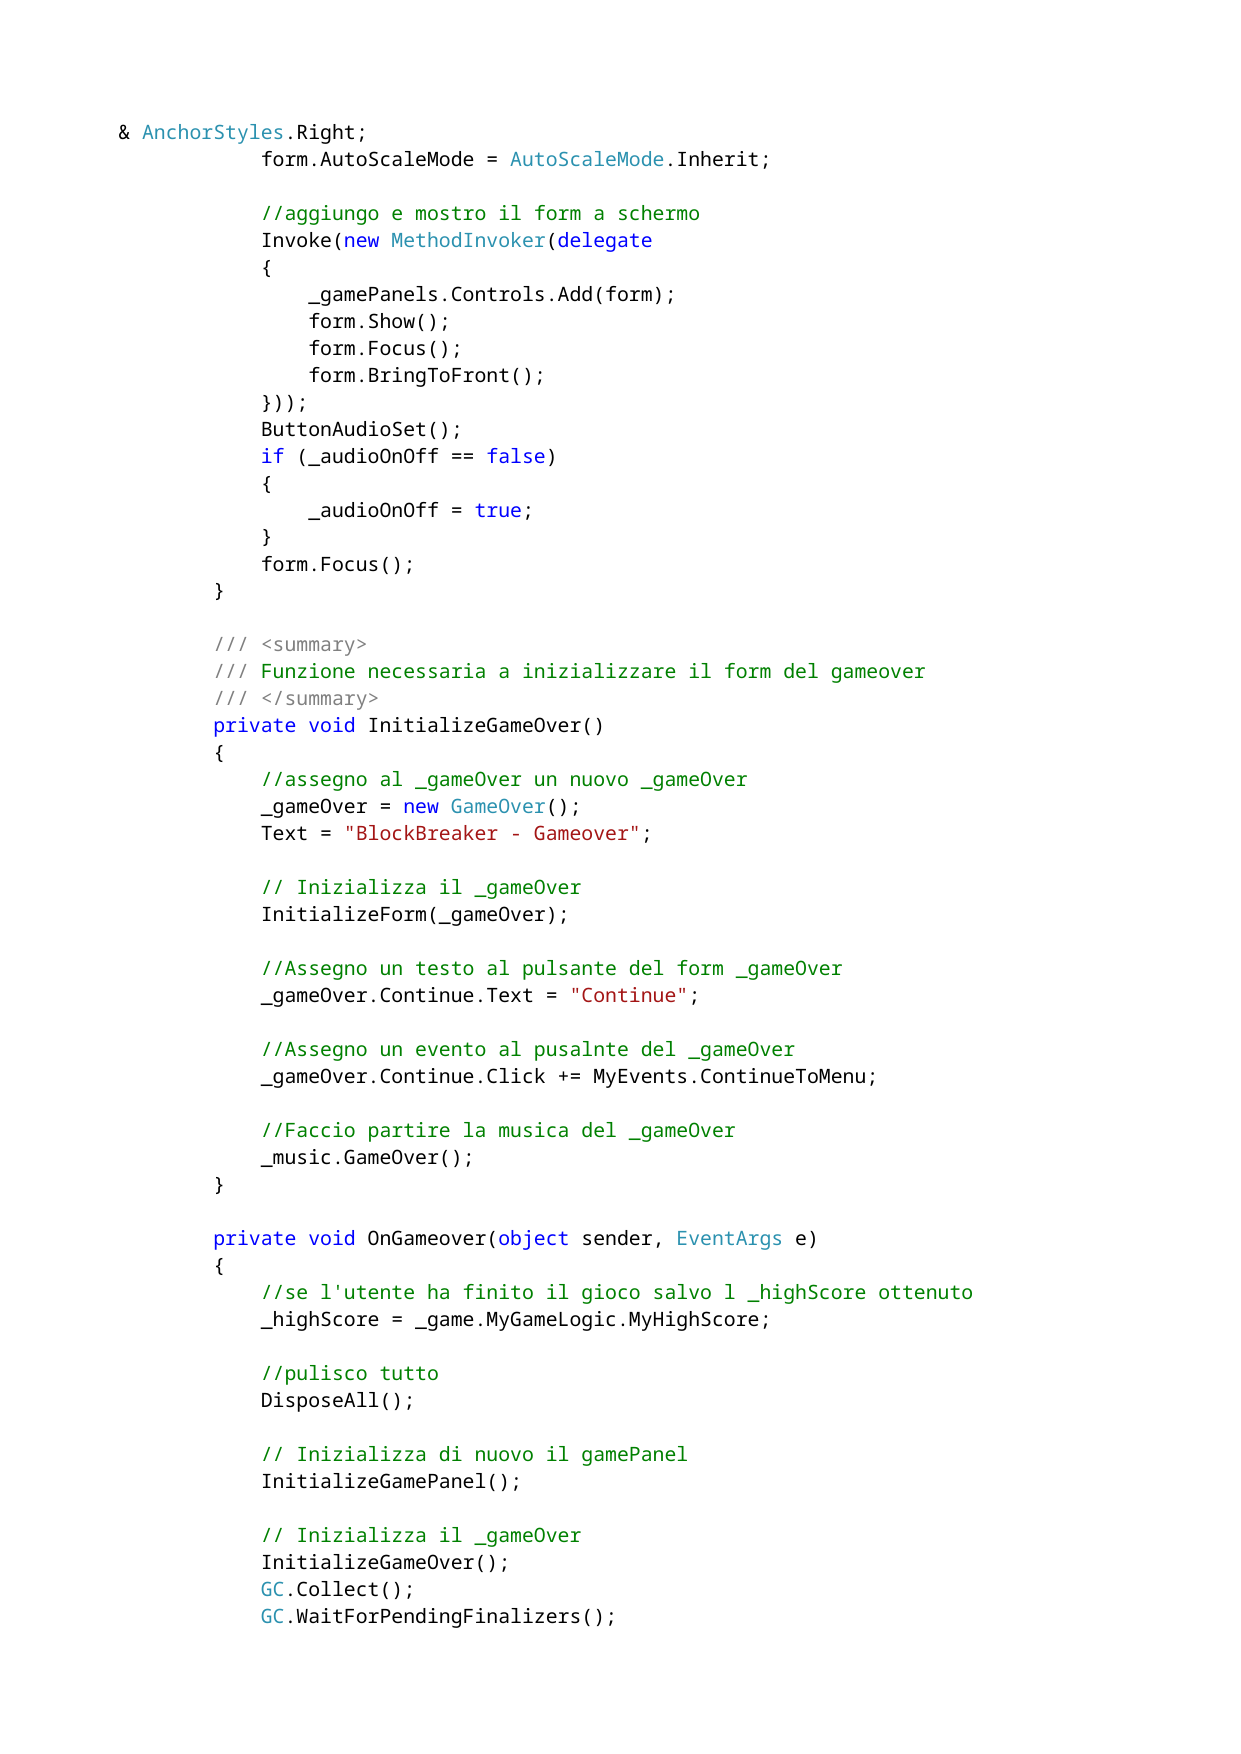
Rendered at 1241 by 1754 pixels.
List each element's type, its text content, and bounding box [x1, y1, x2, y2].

text //Faccio partire la musica del _gameOver [118, 1116, 1122, 1143]
text Invoke(new MethodInvoker(delegate [118, 226, 1122, 253]
text { [118, 1251, 1122, 1278]
text _gameOver.Continue.Click += MyEvents.ContinueToMenu; [118, 1062, 1122, 1089]
text { [118, 469, 1122, 496]
text form.BringToFront(); [118, 361, 1122, 388]
text //Assegno un evento al pusalnte del _gameOver [118, 1035, 1122, 1062]
text // Inizializza il _gameOver [118, 873, 1122, 901]
text & AnchorStyles.Right; [118, 118, 1122, 145]
text ButtonAudioSet(); [118, 415, 1122, 442]
text _gamePanels.Controls.Add(form); [118, 280, 1122, 307]
text } [118, 523, 1122, 550]
text _music.GameOver(); [118, 1143, 1122, 1170]
text /// <summary> [118, 631, 1122, 658]
text private void InitializeGameOver() [118, 712, 1122, 739]
text _gameOver.Continue.Text = "Continue"; [118, 981, 1122, 1008]
text } [118, 1170, 1122, 1197]
text //pulisco tutto [118, 1359, 1122, 1386]
text // Inizializza di nuovo il gamePanel [118, 1440, 1122, 1467]
text GC.Collect(); [118, 1575, 1122, 1602]
text // Inizializza il _gameOver [118, 1521, 1122, 1548]
text private void OnGameover(object sender, EventArgs e) [118, 1224, 1122, 1251]
text //assegno al _gameOver un nuovo _gameOver [118, 766, 1122, 793]
text //Assegno un testo al pulsante del form _gameOver [118, 954, 1122, 981]
text Text = "BlockBreaker - Gameover"; [118, 819, 1122, 847]
text _gameOver = new GameOver(); [118, 793, 1122, 819]
text /// Funzione necessaria a inizializzare il form del gameover [118, 658, 1122, 685]
text { [118, 739, 1122, 766]
text form.Show(); [118, 307, 1122, 334]
text { [118, 253, 1122, 280]
text _highScore = _game.MyGameLogic.MyHighScore; [118, 1305, 1122, 1332]
text } [118, 577, 1122, 604]
text })); [118, 388, 1122, 415]
text DisposeAll(); [118, 1386, 1122, 1413]
text form.Focus(); [118, 550, 1122, 577]
text form.Focus(); [118, 334, 1122, 361]
text GC.WaitForPendingFinalizers(); [118, 1602, 1122, 1629]
text _audioOnOff = true; [118, 496, 1122, 523]
text InitializeForm(_gameOver); [118, 901, 1122, 927]
text InitializeGamePanel(); [118, 1467, 1122, 1494]
text if (_audioOnOff == false) [118, 442, 1122, 469]
text InitializeGameOver(); [118, 1548, 1122, 1575]
text form.AutoScaleMode = AutoScaleMode.Inherit; [118, 145, 1122, 172]
text /// </summary> [118, 685, 1122, 712]
text //aggiungo e mostro il form a schermo [118, 199, 1122, 226]
text //se l'utente ha finito il gioco salvo l _highScore ottenuto [118, 1278, 1122, 1305]
